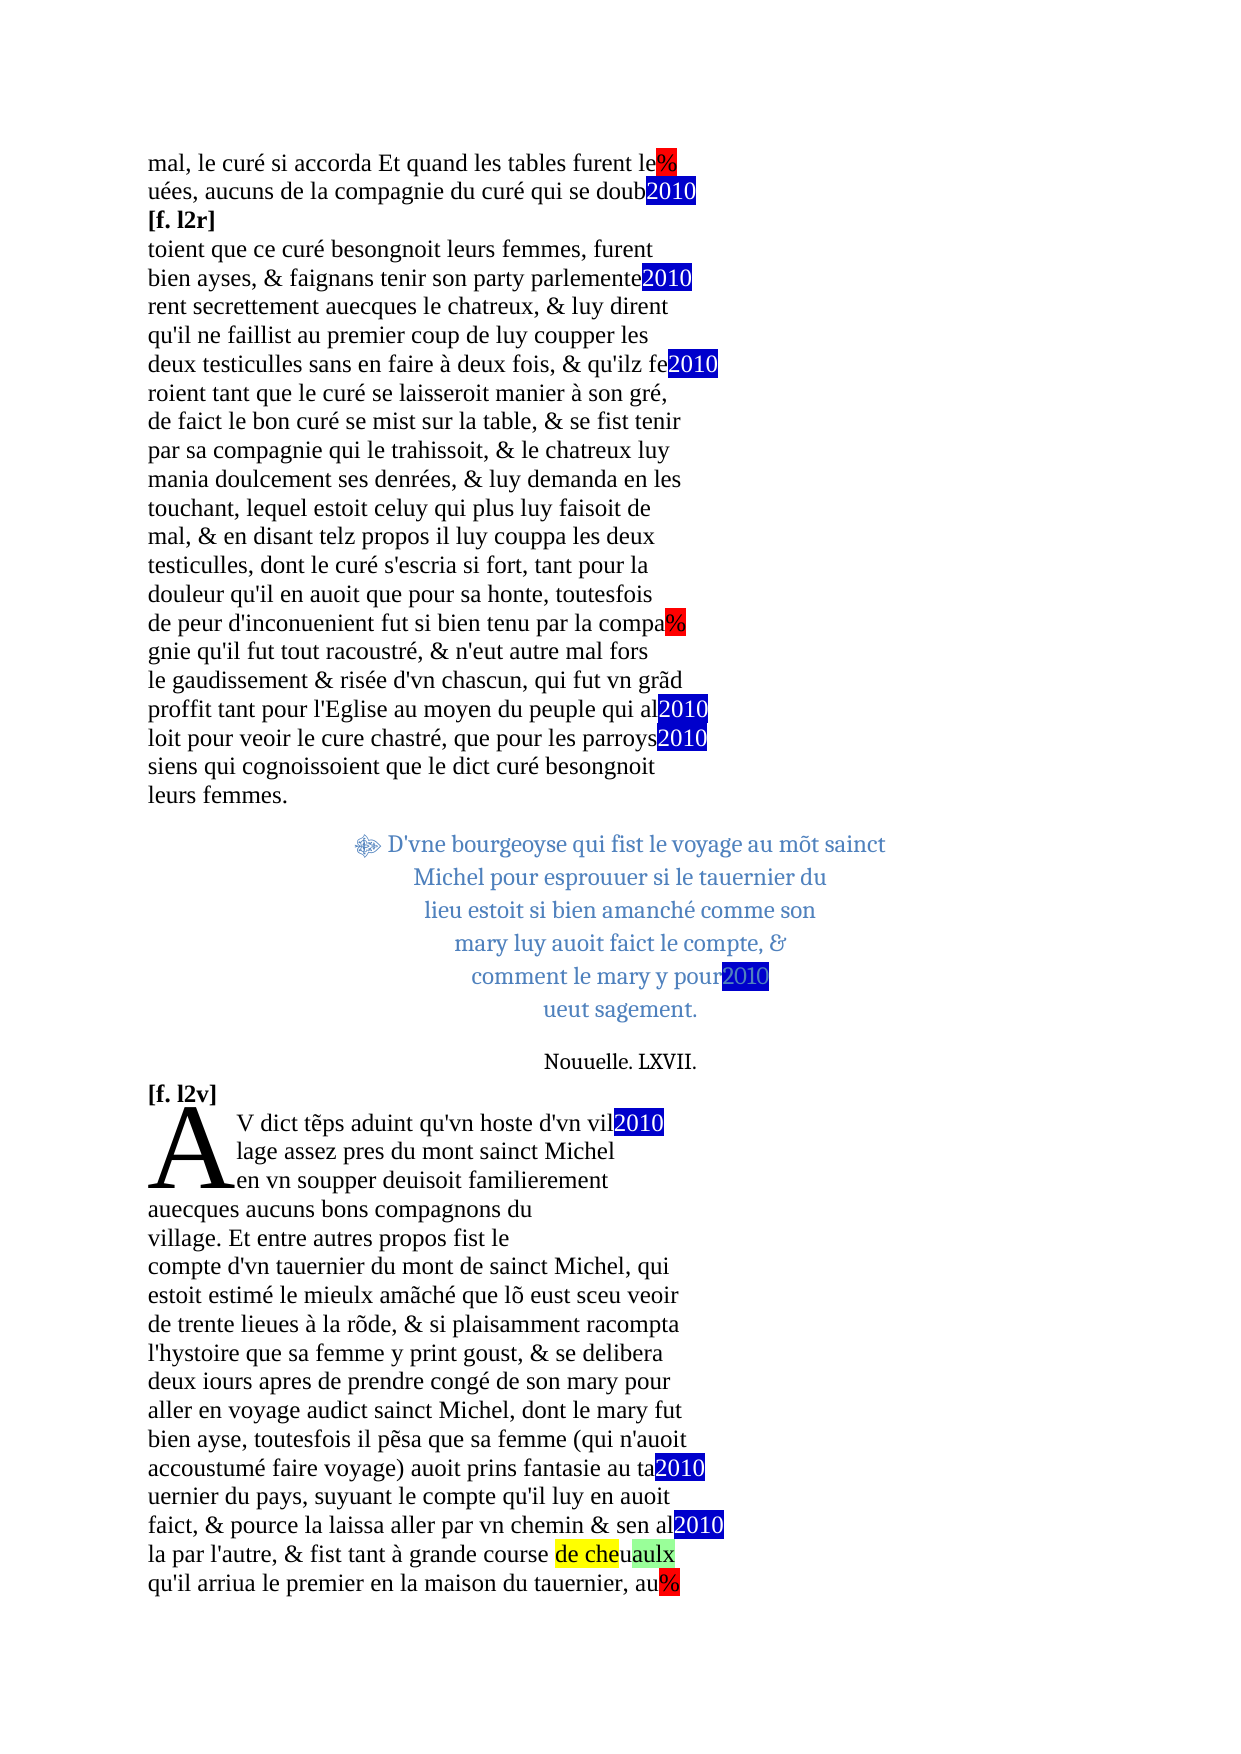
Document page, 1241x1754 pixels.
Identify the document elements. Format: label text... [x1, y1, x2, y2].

text AV dict tẽps aduint qu'vn hoste d'vn vil2010 lage assez pres du mont sainct Michel en vn soupper deuisoit familierement auecques aucuns bons compagnons du village. Et entre autres propos fist le compte d'vn tauernier du mont de sainct Michel, qui estoit estimé le mieulx amãché que lõ eust sceu veoir de trente lieues à la rõde, & si plaisamment racompta l'hystoire que sa femme y print goust, & se delibera deux iours apres de prendre congé de son mary pour aller en voyage audict sainct Michel, dont le mary fut bien ayse, toutesfois il pẽsa que sa femme (qui n'auoit accoustumé faire voyage) auoit prins fantasie au ta2010 uernier du pays, suyuant le compte qu'il luy en auoit faict, & pource la laissa aller par vn chemin & sen al2010 la par l'autre, & fist tant à grande course de cheuaulx qu'il arriua le premier en la maison du tauernier, au% [148, 1108, 1093, 1596]
subtitle ❧ D'vne bourgeoyse qui fist le voyage au mõt sainct Michel pour esprouuer si le tauernier du lieu estoit si bien amanché comme son mary luy auoit faict le compte, & comment le mary y pour2010 ueut sagement. [148, 830, 1093, 1023]
text mal, le curé si accorda Et quand les tables furent le% uées, aucuns de la compagnie du curé qui se doub2010 [f. l2r] toient que ce curé besongnoit leurs femmes, furent bien ayses, & faignans tenir son party parlemente2010 rent secrettement auecques le chatreux, & luy dirent qu'il ne faillist au premier coup de luy coupper les deux testiculles sans en faire à deux fois, & qu'ilz fe2010 roient tant que le curé se laisseroit manier à son gré, de faict le bon curé se mist sur la table, & se fist tenir par sa compagnie qui le trahissoit, & le chatreux luy mania doulcement ses denrées, & luy demanda en les touchant, lequel estoit celuy qui plus luy faisoit de mal, & en disant telz propos il luy couppa les deux testiculles, dont le curé s'escria si fort, tant pour la douleur qu'il en auoit que pour sa honte, toutesfois de peur d'inconuenient fut si bien tenu par la compa% gnie qu'il fut tout racoustré, & n'eut autre mal fors le gaudissement & risée d'vn chascun, qui fut vn grãd proffit tant pour l'Eglise au moyen du peuple qui al2010 loit pour veoir le cure chastré, que pour les parroys2010 siens qui cognoissoient que le dict curé besongnoit leurs femmes. [148, 148, 1093, 809]
text [f. l2v] [148, 1079, 1093, 1108]
subtitle Nouuelle. LXVII. [148, 1049, 1093, 1075]
